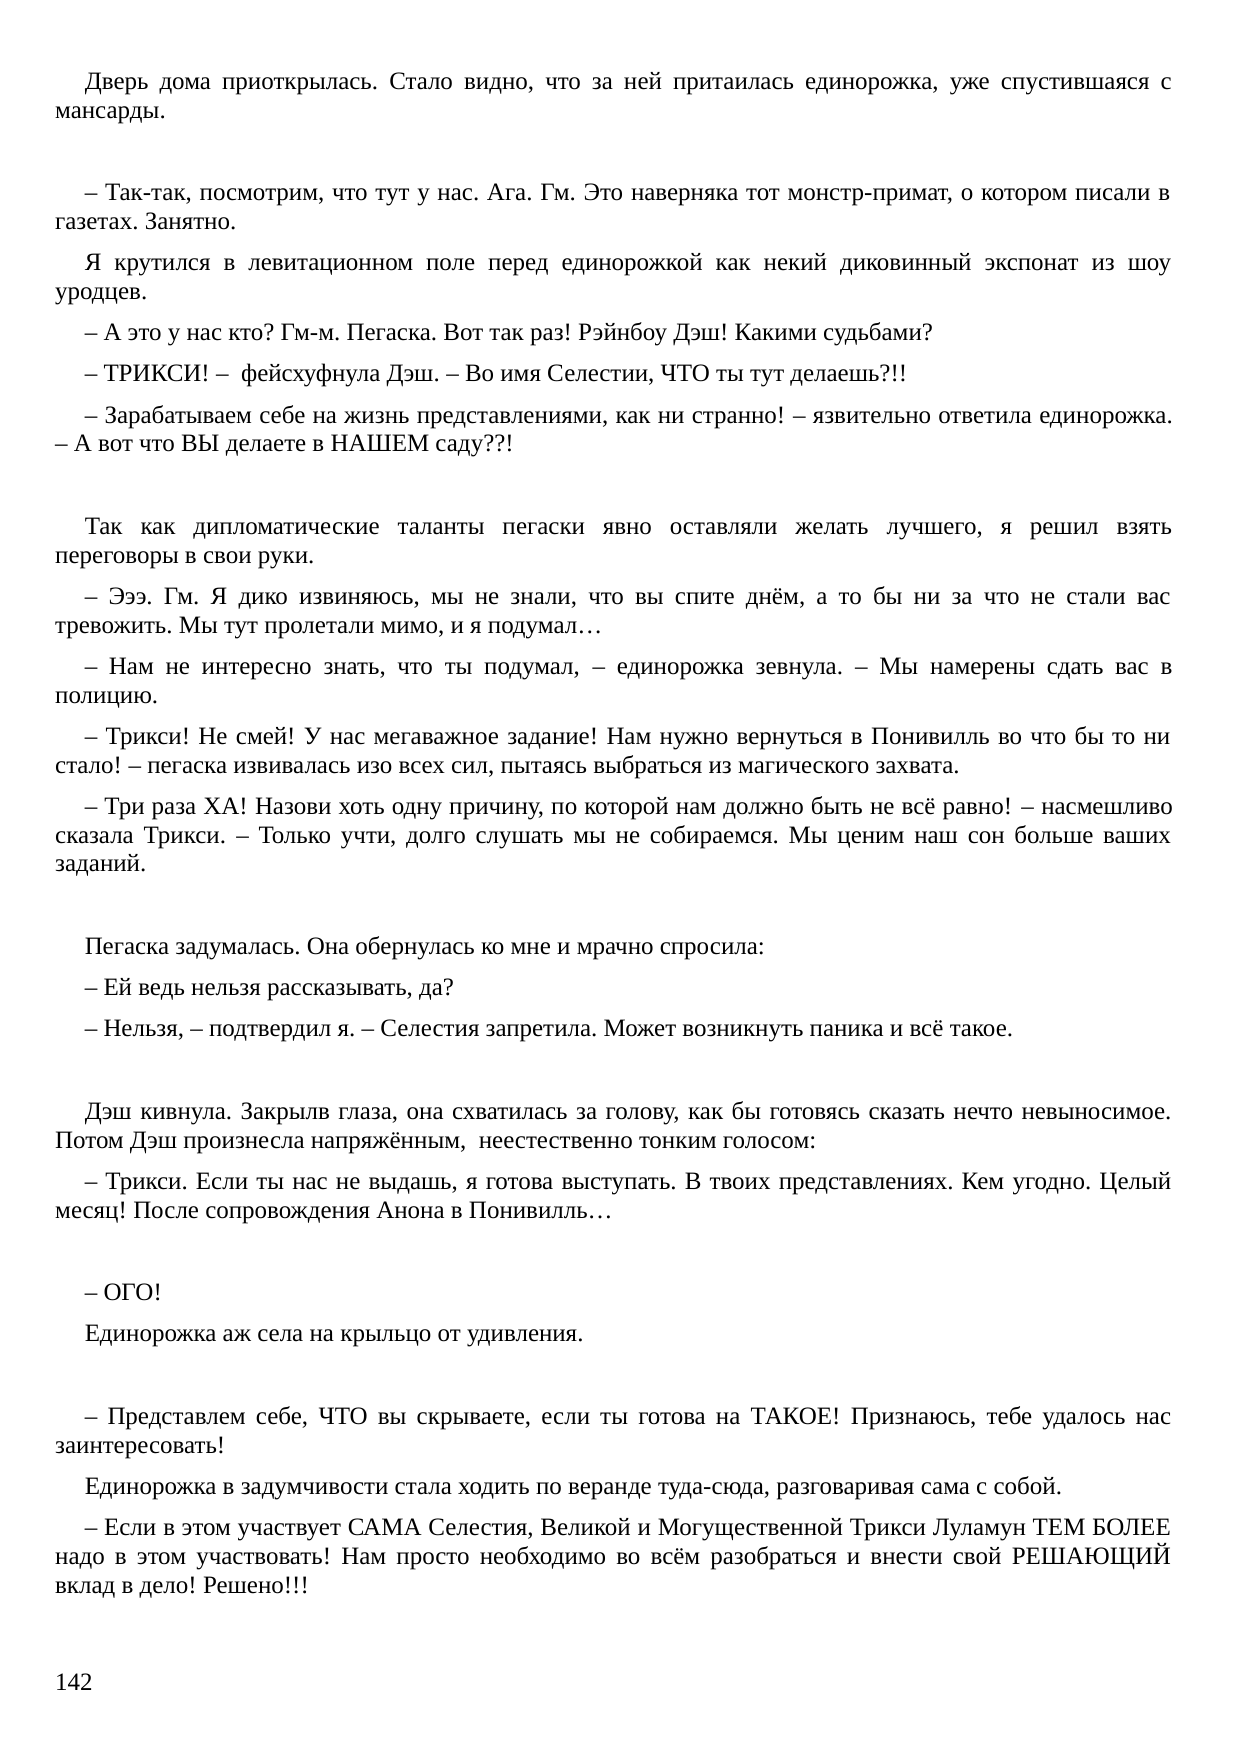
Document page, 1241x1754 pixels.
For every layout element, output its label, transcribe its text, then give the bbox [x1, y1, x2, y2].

text Дэш кивнула. Закрылв глаза, она схватилась за голову, как бы готовясь сказать нечто невыносимое. Потом Дэш произнесла напряжённым, неестественно тонким голосом: [55, 1096, 1173, 1153]
text – Эээ. Гм. Я дико извиняюсь, мы не знали, что вы спите днём, а то бы ни за что не стали вас тревожить. Мы тут пролетали мимо, и я подумал… [55, 581, 1173, 638]
text Пегаска задумалась. Она обернулась ко мне и мрачно спросила: [55, 931, 1173, 960]
text Единорожка аж села на крыльцо от удивления. [55, 1318, 1173, 1347]
text – ОГО! [55, 1277, 1173, 1306]
text – Трикси. Если ты нас не выдашь, я готова выступать. В твоих представлениях. Кем угодно. Целый месяц! После сопровождения Анона в Понивилль… [55, 1166, 1173, 1223]
text – А это у нас кто? Гм-м. Пегаска. Вот так раз! Рэйнбоу Дэш! Какими судьбами? [55, 317, 1173, 346]
text – Нельзя, – подтвердил я. – Селестия запретила. Может возникнуть паника и всё такое. [55, 1013, 1173, 1042]
text – Три раза ХА! Назови хоть одну причину, по которой нам должно быть не всё равно! – насмешливо сказала Трикси. – Только учти, долго слушать мы не собираемся. Мы ценим наш сон больше ваших заданий. [55, 791, 1173, 877]
text – Трикси! Не смей! У нас мегаважное задание! Нам нужно вернуться в Понивилль во что бы то ни стало! – пегаска извивалась изо всех сил, пытаясь выбраться из магического захвата. [55, 721, 1173, 778]
text – ТРИКСИ! – фейсхуфнула Дэш. – Во имя Селестии, ЧТО ты тут делаешь?!! [55, 358, 1173, 387]
text – Если в этом участвует САМА Селестия, Великой и Могущественной Трикси Луламун ТЕМ БОЛЕЕ надо в этом участвовать! Нам просто необходимо во всём разобраться и внести свой РЕШАЮЩИЙ вклад в дело! Решено!!! [55, 1512, 1173, 1598]
text Дверь дома приоткрылась. Стало видно, что за ней притаилась единорожка, уже спустившаяся с мансарды. [55, 66, 1173, 123]
text Так как дипломатические таланты пегаски явно оставляли желать лучшего, я решил взять переговоры в свои руки. [55, 511, 1173, 568]
text – Представлем себе, ЧТО вы скрываете, если ты готова на ТАКОЕ! Признаюсь, тебе удалось нас заинтересовать! [55, 1401, 1173, 1458]
text Единорожка в задумчивости стала ходить по веранде туда-сюда, разговаривая сама с собой. [55, 1471, 1173, 1500]
text Я крутился в левитационном поле перед единорожкой как некий диковинный экспонат из шоу уродцев. [55, 247, 1173, 305]
text – Ей ведь нельзя рассказывать, да? [55, 972, 1173, 1001]
text – Зарабатываем себе на жизнь представлениями, как ни странно! – язвительно ответила единорожка. – А вот что ВЫ делаете в НАШЕМ саду??! [55, 400, 1173, 457]
text – Так-так, посмотрим, что тут у нас. Ага. Гм. Это наверняка тот монстр-примат, о котором писали в газетах. Занятно. [55, 177, 1173, 235]
text – Нам не интересно знать, что ты подумал, – единорожка зевнула. – Мы намерены сдать вас в полицию. [55, 651, 1173, 708]
